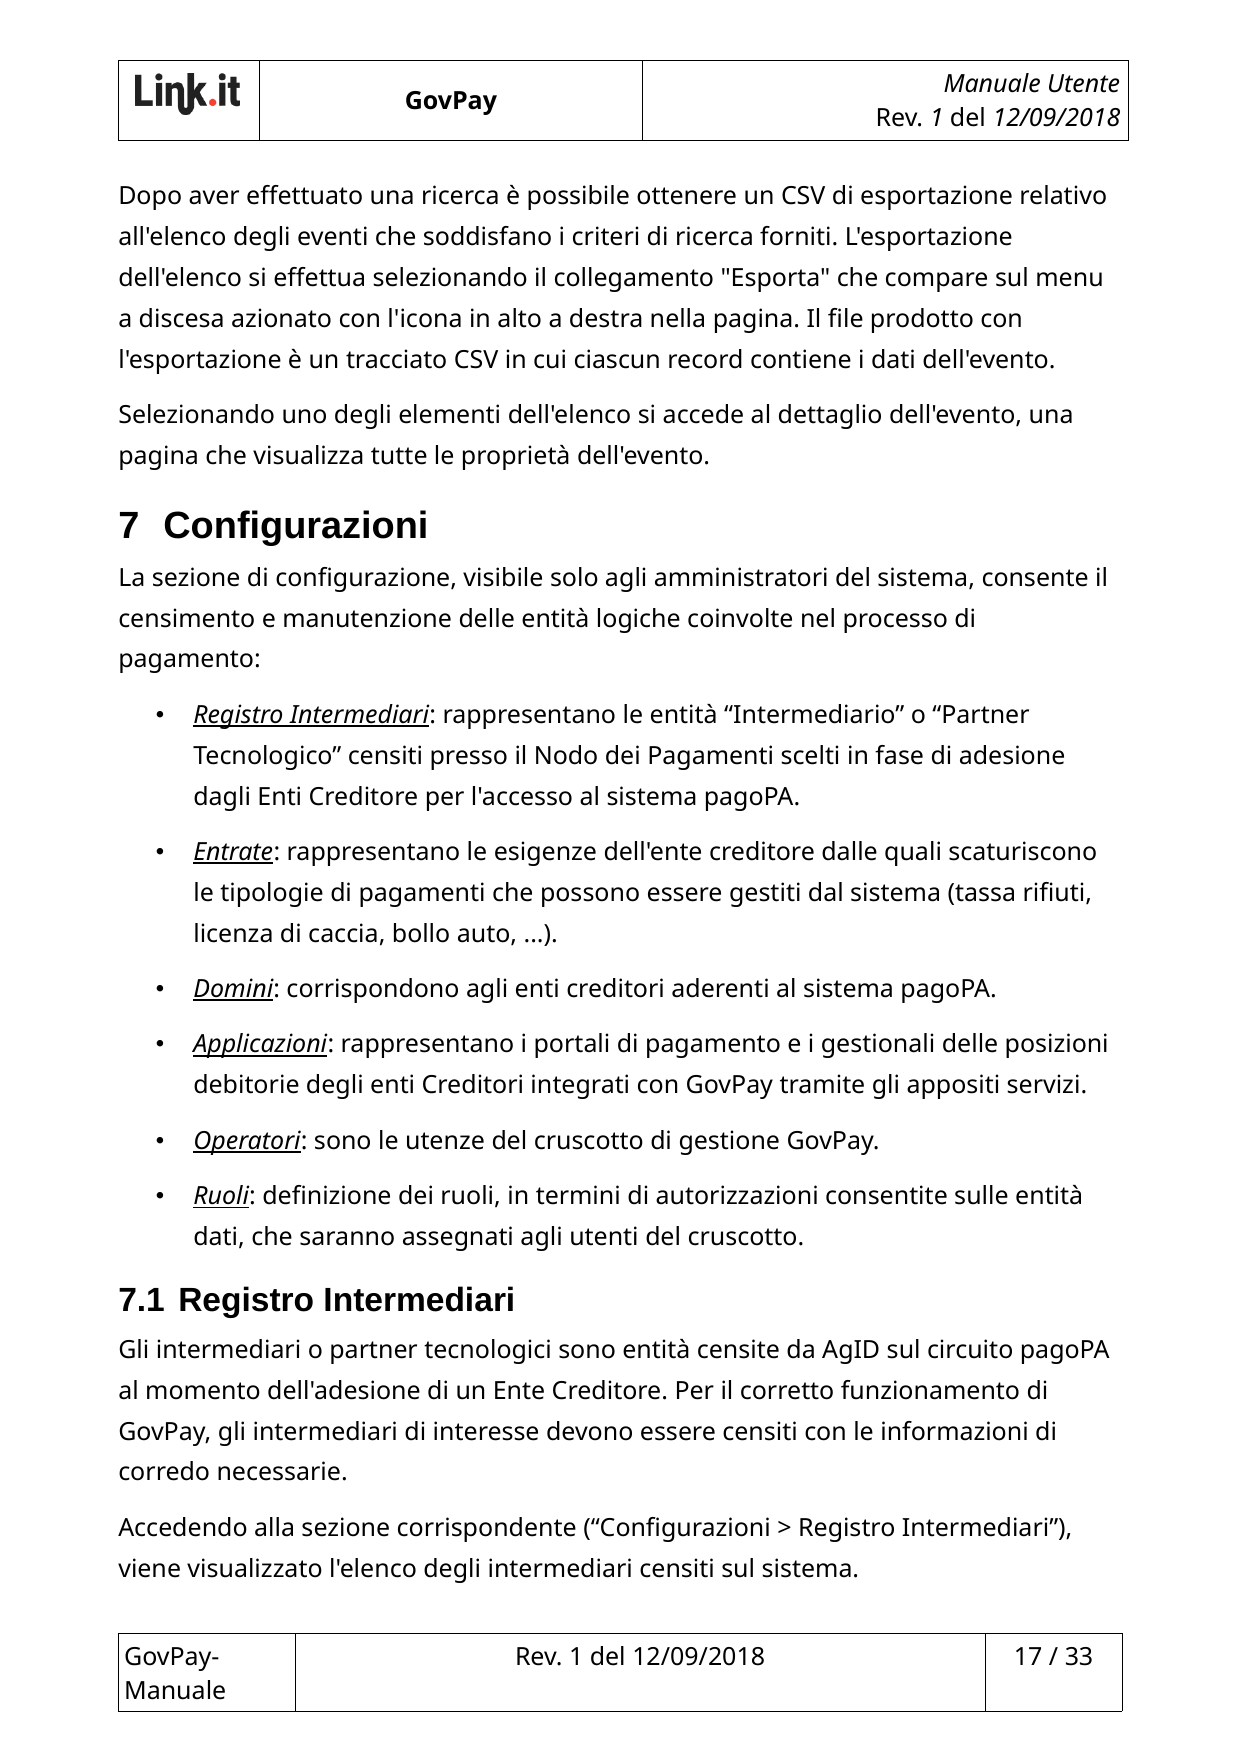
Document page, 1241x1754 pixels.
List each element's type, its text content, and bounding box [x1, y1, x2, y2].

text Selezionando uno degli elementi dell'elenco si accede al dettaglio dell'evento, una pagina che visualizza tutte le proprietà dell'evento. [118, 397, 1122, 472]
list Domini: corrispondono agli enti creditori aderenti al sistema pagoPA. [156, 971, 1122, 1005]
text Dopo aver effettuato una ricerca è possibile ottenere un CSV di esportazione relativo all'elenco degli eventi che soddisfano i criteri di ricerca forniti. L'esportazione dell'elenco si effettua selezionando il collegamento "Esporta" che compare sul menu a discesa azionato con l'icona in alto a destra nella pagina. Il file prodotto con l'esportazione è un tracciato CSV in cui ciascun record contiene i dati dell'evento. [118, 178, 1122, 375]
subtitle Configurazioni [118, 503, 1122, 547]
list Entrate: rappresentano le esigenze dell'ente creditore dalle quali scaturiscono le tipologie di pagamenti che possono essere gestiti dal sistema (tassa rifiuti, licenza di caccia, bollo auto, ...). [156, 834, 1122, 949]
list Operatori: sono le utenze del cruscotto di gestione GovPay. [156, 1122, 1122, 1156]
picture [123, 65, 254, 119]
list Ruoli: definizione dei ruoli, in termini di autorizzazioni consentite sulle entità dati, che saranno assegnati agli utenti del cruscotto. [156, 1178, 1122, 1253]
text Accedendo alla sezione corrispondente (“Configurazioni > Registro Intermediari”), viene visualizzato l'elenco degli intermediari censiti sul sistema. [118, 1509, 1122, 1584]
list Applicazioni: rappresentano i portali di pagamento e i gestionali delle posizioni debitorie degli enti Creditori integrati con GovPay tramite gli appositi servizi. [156, 1026, 1122, 1101]
subtitle Registro Intermediari [118, 1280, 1122, 1319]
list Registro Intermediari: rappresentano le entità “Intermediario” o “Partner Tecnologico” censiti presso il Nodo dei Pagamenti scelti in fase di adesione dagli Enti Creditore per l'accesso al sistema pagoPA. [156, 697, 1122, 812]
text Gli intermediari o partner tecnologici sono entità censite da AgID sul circuito pagoPA al momento dell'adesione di un Ente Creditore. Per il corretto funzionamento di GovPay, gli intermediari di interesse devono essere censiti con le informazioni di corredo necessarie. [118, 1331, 1122, 1488]
text La sezione di configurazione, visibile solo agli amministratori del sistema, consente il censimento e manutenzione delle entità logiche coinvolte nel processo di pagamento: [118, 559, 1122, 675]
